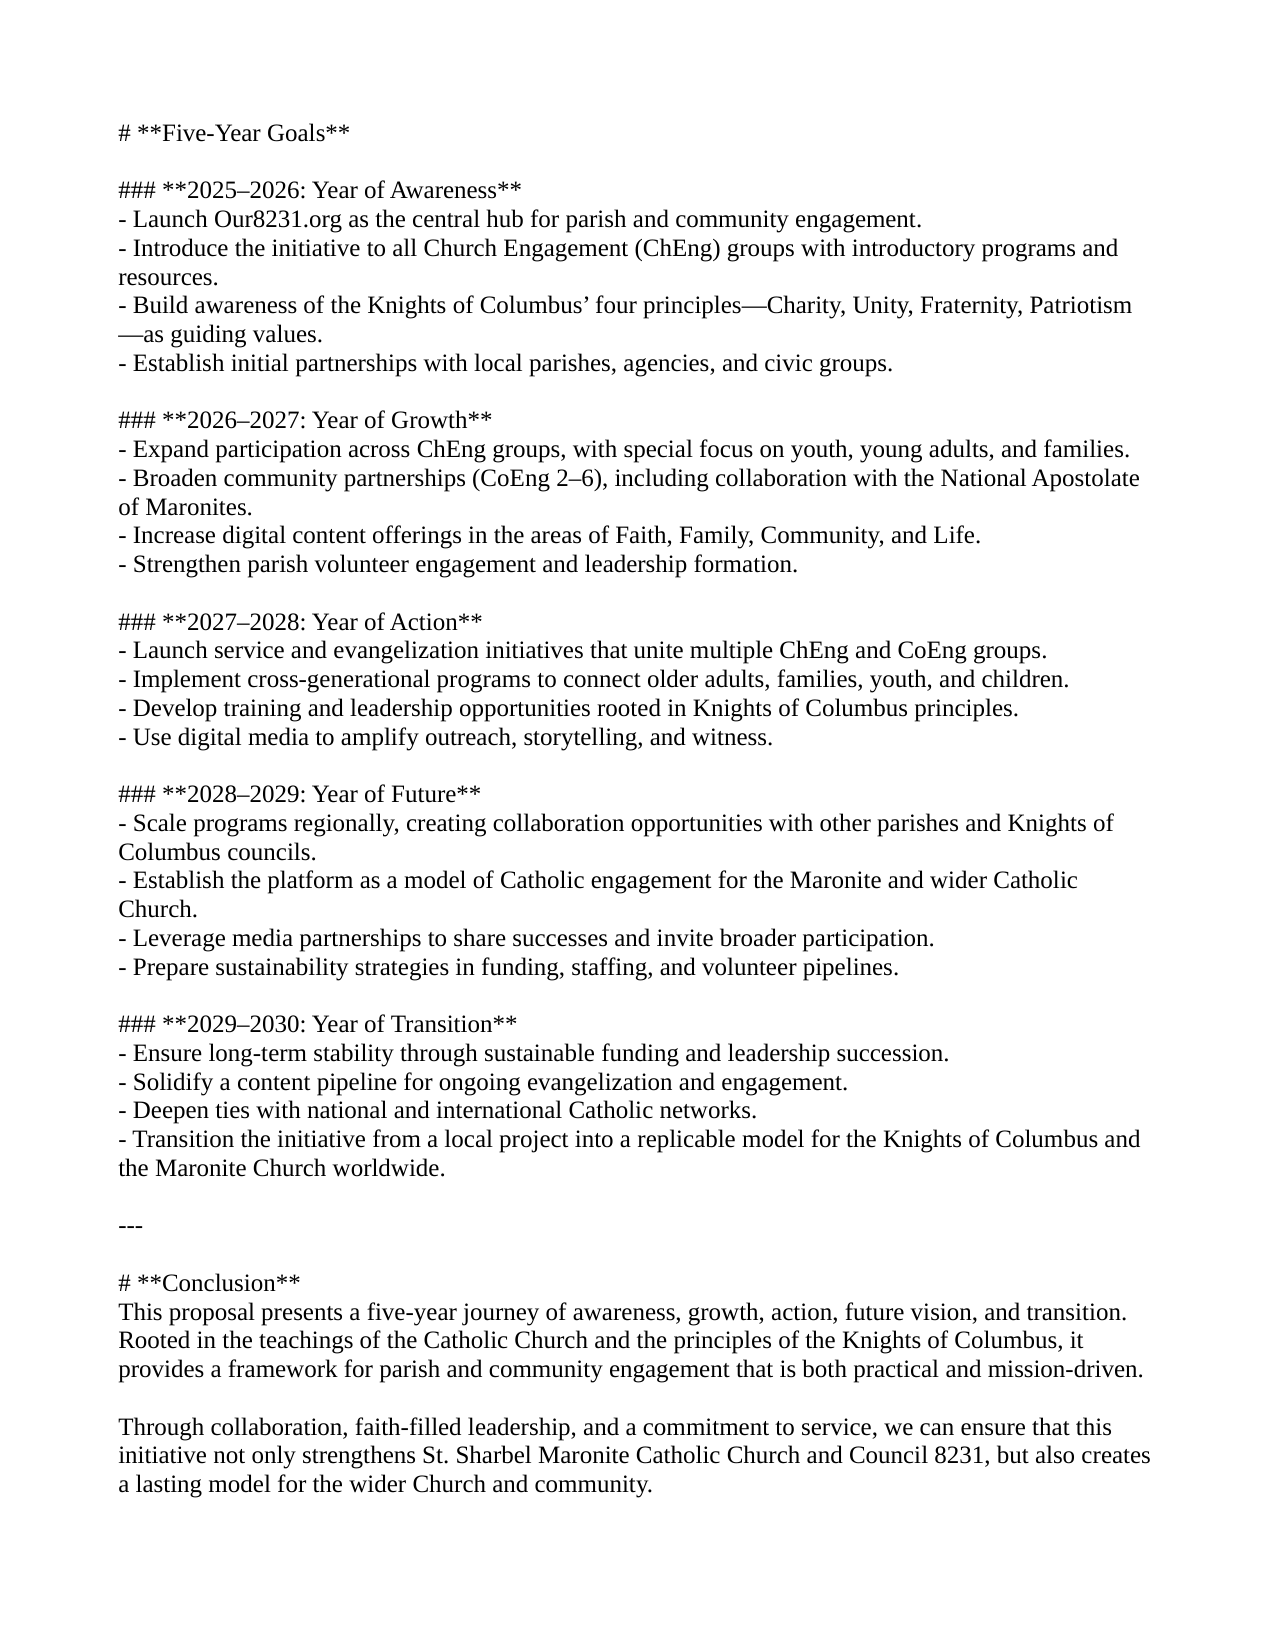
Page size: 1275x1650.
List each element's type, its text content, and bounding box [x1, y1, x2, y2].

text - Ensure long-term stability through sustainable funding and leadership succession. [118, 1038, 1157, 1067]
text - Establish the platform as a model of Catholic engagement for the Maronite and wider Catholic Church. [118, 866, 1157, 923]
text - Deepen ties with national and international Catholic networks. [118, 1096, 1157, 1124]
text - Increase digital content offerings in the areas of Faith, Family, Community, and Life. [118, 521, 1157, 549]
text - Establish initial partnerships with local parishes, agencies, and civic groups. [118, 348, 1157, 377]
text - Leverage media partnerships to share successes and invite broader participation. [118, 923, 1157, 952]
text ### **2025–2026: Year of Awareness** [118, 176, 1157, 204]
text - Develop training and leadership opportunities rooted in Knights of Columbus principles. [118, 693, 1157, 722]
text --- [118, 1211, 1157, 1239]
text - Strengthen parish volunteer engagement and leadership formation. [118, 549, 1157, 578]
text ### **2027–2028: Year of Action** [118, 607, 1157, 636]
text - Launch Our8231.org as the central hub for parish and community engagement. [118, 204, 1157, 233]
text - Expand participation across ChEng groups, with special focus on youth, young adults, and families. [118, 434, 1157, 463]
text ### **2028–2029: Year of Future** [118, 779, 1157, 808]
text Through collaboration, faith-filled leadership, and a commitment to service, we can ensure that this initiative not only strengthens St. Sharbel Maronite Catholic Church and Council 8231, but also creates a lasting model for the wider Church and community. [118, 1412, 1157, 1498]
text ### **2029–2030: Year of Transition** [118, 1009, 1157, 1038]
text - Use digital media to amplify outreach, storytelling, and witness. [118, 722, 1157, 751]
text - Implement cross-generational programs to connect older adults, families, youth, and children. [118, 664, 1157, 693]
text # **Conclusion** [118, 1268, 1157, 1297]
text - Prepare sustainability strategies in funding, staffing, and volunteer pipelines. [118, 952, 1157, 981]
text - Transition the initiative from a local project into a replicable model for the Knights of Columbus and the Maronite Church worldwide. [118, 1124, 1157, 1182]
text # **Five-Year Goals** [118, 118, 1157, 147]
text - Solidify a content pipeline for ongoing evangelization and engagement. [118, 1067, 1157, 1096]
text - Introduce the initiative to all Church Engagement (ChEng) groups with introductory programs and resources. [118, 233, 1157, 291]
text - Build awareness of the Knights of Columbus’ four principles—Charity, Unity, Fraternity, Patriotism—as guiding values. [118, 291, 1157, 348]
text This proposal presents a five-year journey of awareness, growth, action, future vision, and transition. Rooted in the teachings of the Catholic Church and the principles of the Knights of Columbus, it provides a framework for parish and community engagement that is both practical and mission-driven. [118, 1297, 1157, 1383]
text - Broaden community partnerships (CoEng 2–6), including collaboration with the National Apostolate of Maronites. [118, 463, 1157, 521]
text ### **2026–2027: Year of Growth** [118, 406, 1157, 434]
text - Launch service and evangelization initiatives that unite multiple ChEng and CoEng groups. [118, 636, 1157, 664]
text - Scale programs regionally, creating collaboration opportunities with other parishes and Knights of Columbus councils. [118, 808, 1157, 866]
